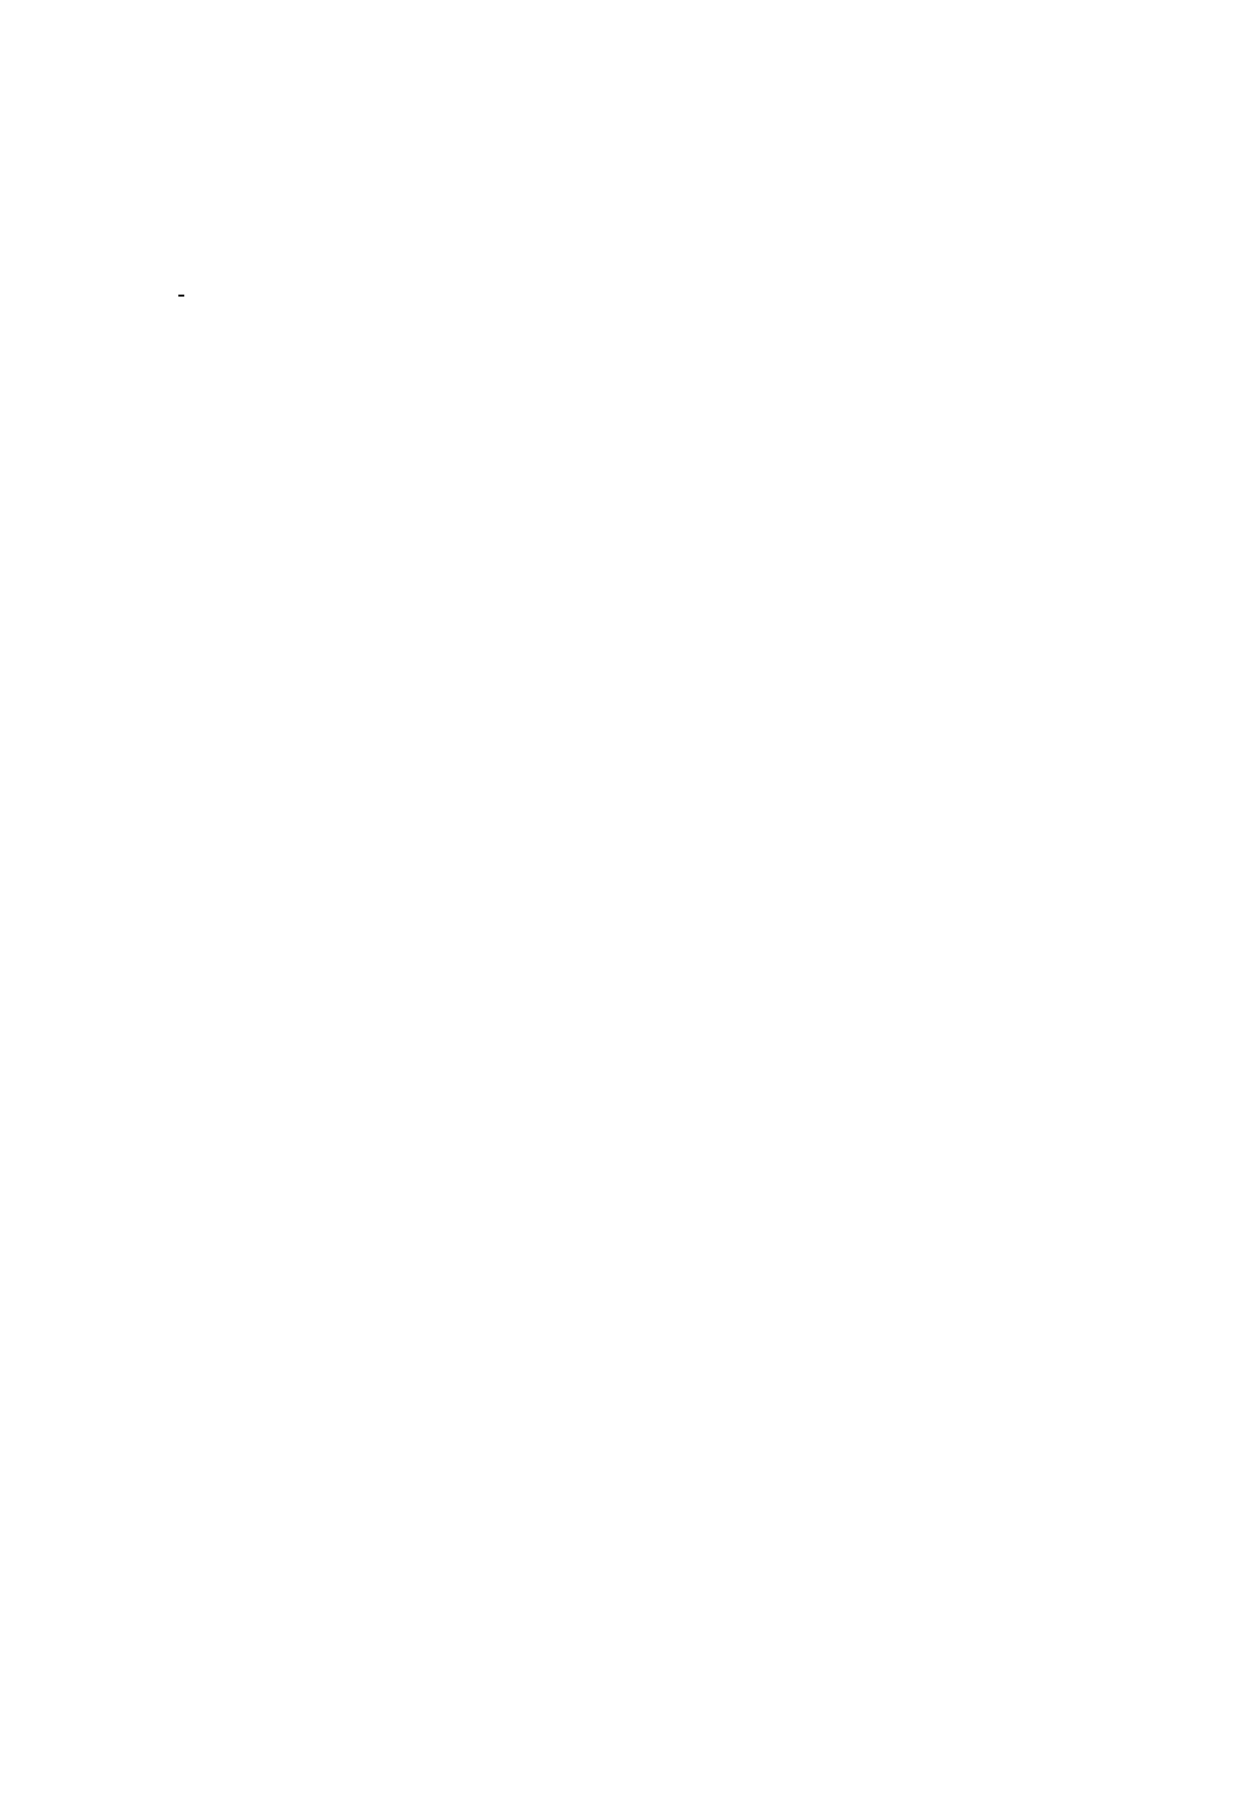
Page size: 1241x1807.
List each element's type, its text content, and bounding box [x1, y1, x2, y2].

text - [177, 280, 1128, 307]
